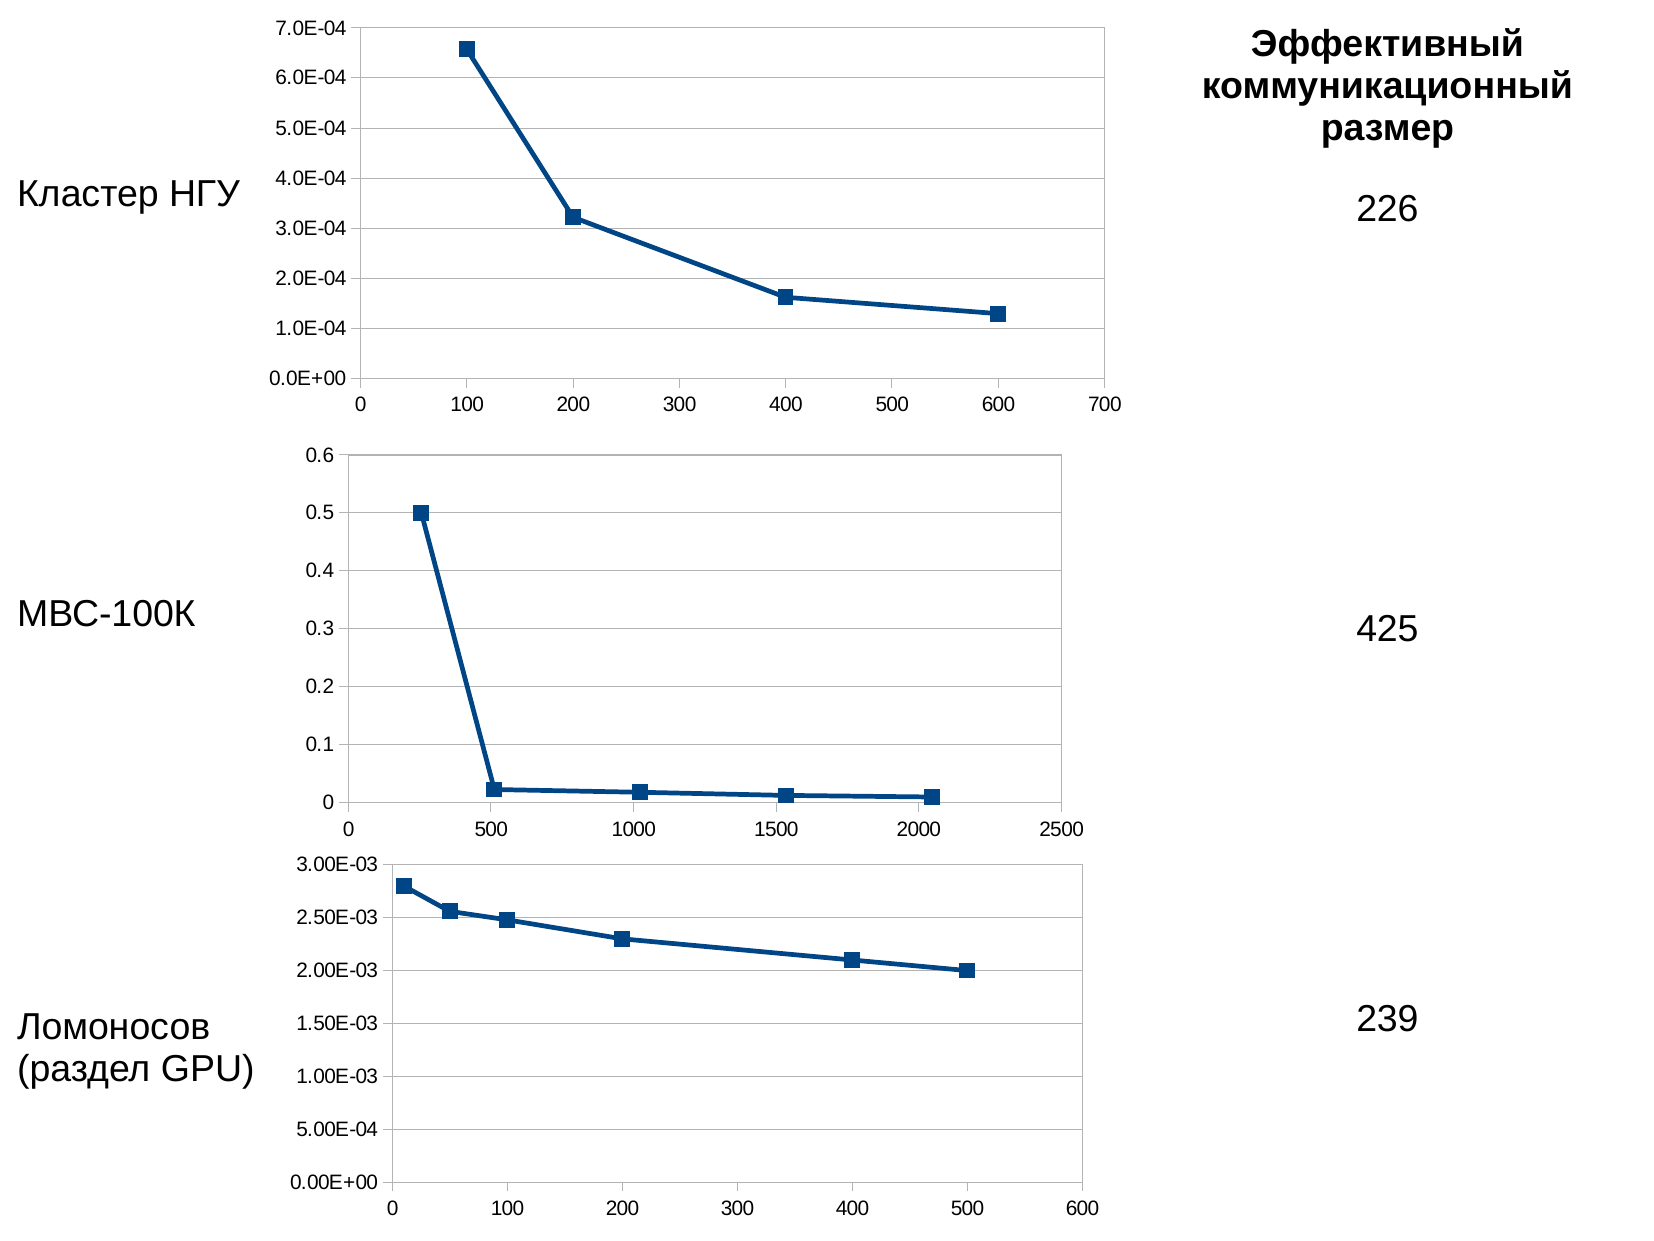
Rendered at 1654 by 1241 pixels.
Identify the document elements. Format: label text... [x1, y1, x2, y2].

text_box Кластер НГУ [2, 165, 256, 222]
text_box 239 [1341, 990, 1434, 1047]
text_box 425 [1341, 600, 1434, 657]
text_box МВС-100К [2, 585, 211, 642]
text_box Эффективный коммуникационный размер [1140, 15, 1636, 156]
text_box Ломоносов (раздел GPU) [2, 997, 270, 1097]
text_box 226 [1341, 180, 1434, 237]
chart [273, 435, 1116, 1228]
chart [247, 5, 1141, 421]
